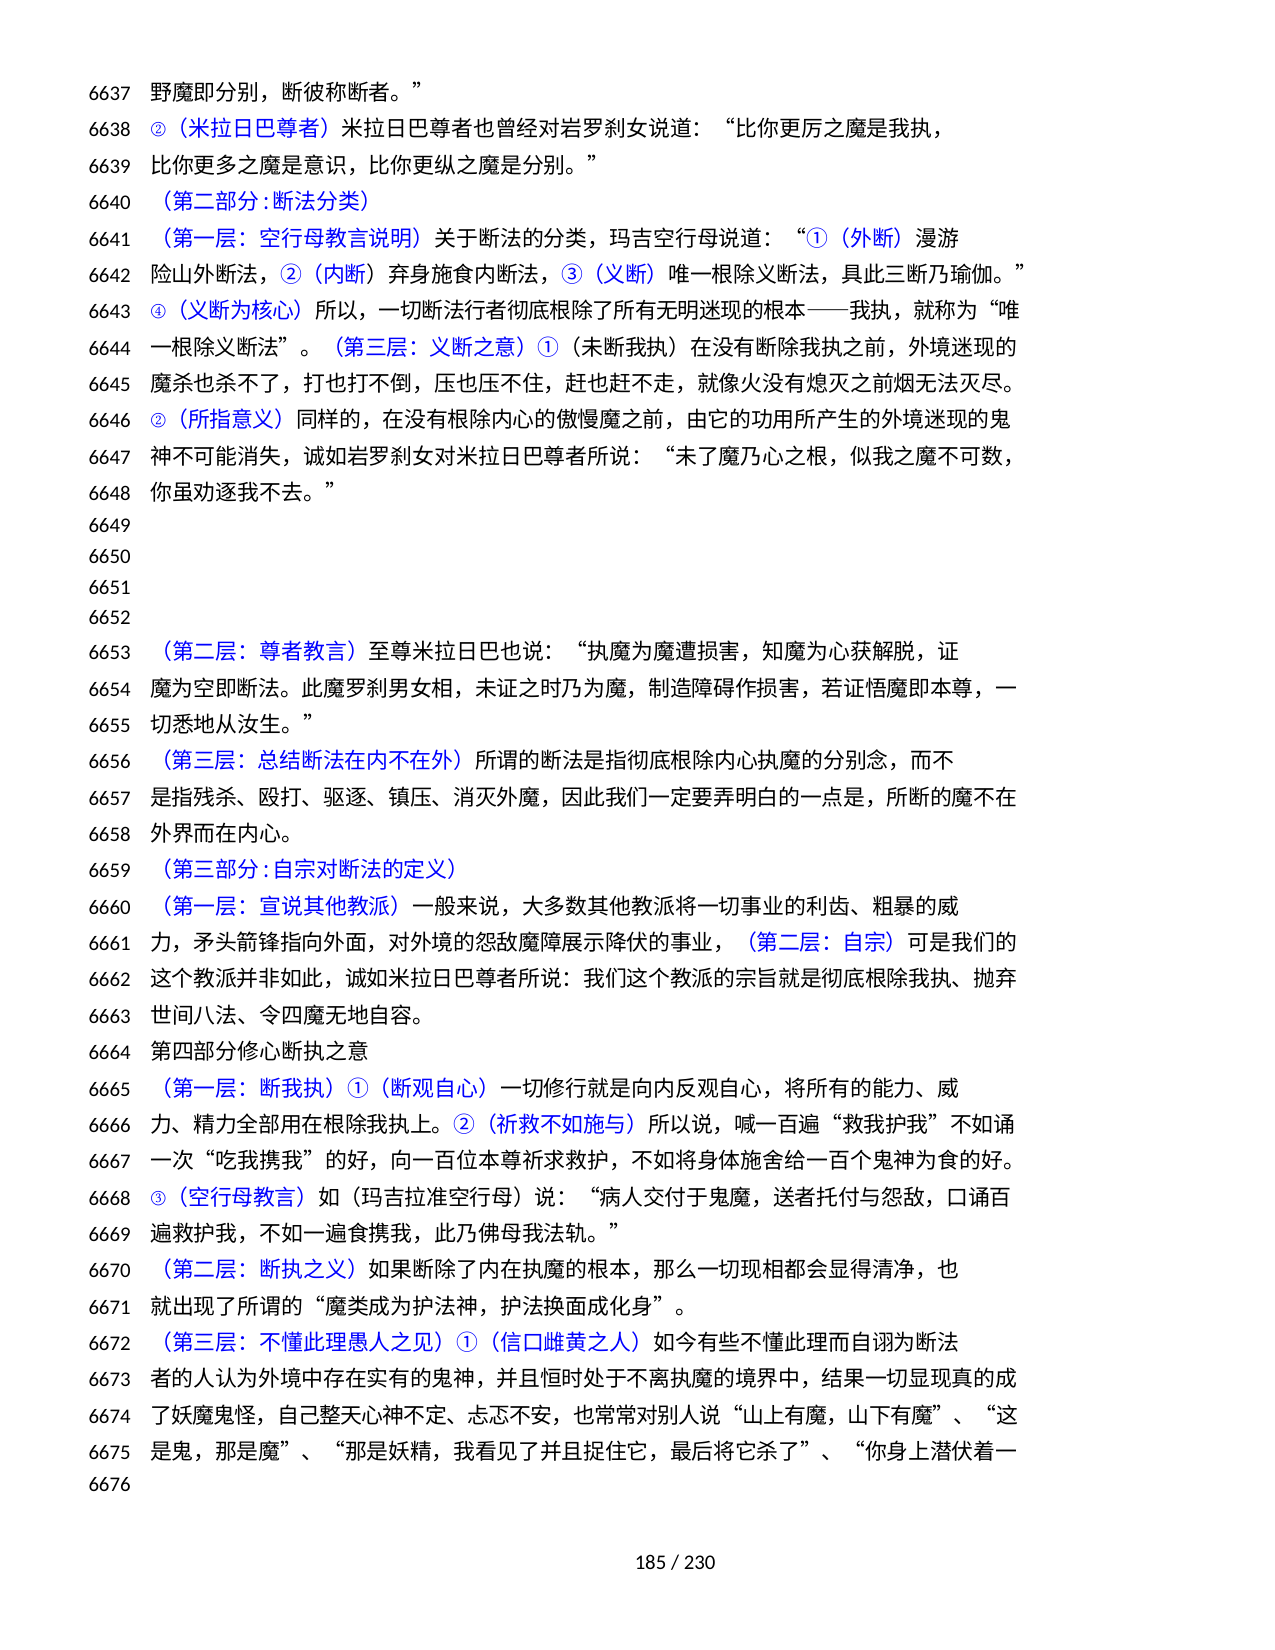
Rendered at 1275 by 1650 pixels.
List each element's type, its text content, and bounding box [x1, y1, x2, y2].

text ③（空行母教言）如（玛吉拉准空行母）说：“病人交付于鬼魔，送者托付与怨敌，口诵百 [150, 1179, 1200, 1211]
text 魔为空即断法。此魔罗刹男女相，未证之时乃为魔，制造障碍作损害，若证悟魔即本尊，一 [150, 671, 1200, 702]
text （第二层：断执之义）如果断除了内在执魔的根本，那么一切现相都会显得清净，也 [150, 1252, 1200, 1284]
text 第四部分修心断执之意 [150, 1034, 1200, 1066]
text 世间八法、令四魔无地自容。 [150, 998, 1200, 1029]
text 外界而在内心。 [150, 816, 1200, 848]
text 是指残杀、殴打、驱逐、镇压、消灭外魔，因此我们一定要弄明白的一点是，所断的魔不在 [150, 779, 1200, 811]
text （第一层：宣说其他教派）一般来说，大多数其他教派将一切事业的利齿、粗暴的威 [150, 889, 1200, 920]
text 切悉地从汝生。” [150, 707, 1200, 738]
text 野魔即分别，断彼称断者。” [150, 75, 1200, 107]
text 你虽劝逐我不去。” [150, 475, 1200, 507]
text （第三层：总结断法在内不在外）所谓的断法是指彻底根除内心执魔的分别念，而不 [150, 743, 1200, 775]
text ②（米拉日巴尊者）米拉日巴尊者也曾经对岩罗刹女说道：“比你更厉之魔是我执， [150, 111, 1200, 143]
text （第三层：不懂此理愚人之见）①（信口雌黄之人）如今有些不懂此理而自诩为断法 [150, 1325, 1200, 1357]
text 这个教派并非如此，诚如米拉日巴尊者所说：我们这个教派的宗旨就是彻底根除我执、抛弃 [150, 961, 1200, 993]
text 比你更多之魔是意识，比你更纵之魔是分别。” [150, 148, 1200, 179]
text （第一层：断我执）①（断观自心）一切修行就是向内反观自心，将所有的能力、威 [150, 1071, 1200, 1102]
text 力、精力全部用在根除我执上。②（祈救不如施与）所以说，喊一百遍“救我护我”不如诵 [150, 1107, 1200, 1138]
text 神不可能消失，诚如岩罗刹女对米拉日巴尊者所说：“未了魔乃心之根，似我之魔不可数， [150, 439, 1200, 471]
text （第二部分:断法分类） [150, 184, 1200, 216]
text 者的人认为外境中存在实有的鬼神，并且恒时处于不离执魔的境界中，结果一切显现真的成 [150, 1361, 1200, 1393]
text ④（义断为核心）所以，一切断法行者彻底根除了所有无明迷现的根本——我执，就称为“唯 [150, 293, 1200, 325]
text 就出现了所谓的“魔类成为护法神，护法换面成化身”。 [150, 1289, 1200, 1320]
text 险山外断法，②（内断）弃身施食内断法，③（义断）唯一根除义断法，具此三断乃瑜伽。” [150, 257, 1200, 289]
text 了妖魔鬼怪，自己整天心神不定、忐忑不安，也常常对别人说“山上有魔，山下有魔”、“这 [150, 1398, 1200, 1429]
text 一次“吃我携我”的好，向一百位本尊祈求救护，不如将身体施舍给一百个鬼神为食的好。 [150, 1143, 1200, 1175]
text 是鬼，那是魔”、“那是妖精，我看见了并且捉住它，最后将它杀了”、“你身上潜伏着一 [150, 1434, 1200, 1466]
text 一根除义断法”。（第三层：义断之意）①（未断我执）在没有断除我执之前，外境迷现的 [150, 330, 1200, 361]
text （第一层：空行母教言说明）关于断法的分类，玛吉空行母说道：“①（外断）漫游 [150, 221, 1200, 252]
text ②（所指意义）同样的，在没有根除内心的傲慢魔之前，由它的功用所产生的外境迷现的鬼 [150, 402, 1200, 434]
text （第三部分:自宗对断法的定义） [150, 852, 1200, 884]
text （第二层：尊者教言）至尊米拉日巴也说：“执魔为魔遭损害，知魔为心获解脱，证 [150, 634, 1200, 666]
text 魔杀也杀不了，打也打不倒，压也压不住，赶也赶不走，就像火没有熄灭之前烟无法灭尽。 [150, 366, 1200, 398]
text 力，矛头箭锋指向外面，对外境的怨敌魔障展示降伏的事业，（第二层：自宗）可是我们的 [150, 925, 1200, 957]
text 遍救护我，不如一遍食携我，此乃佛母我法轨。” [150, 1216, 1200, 1248]
